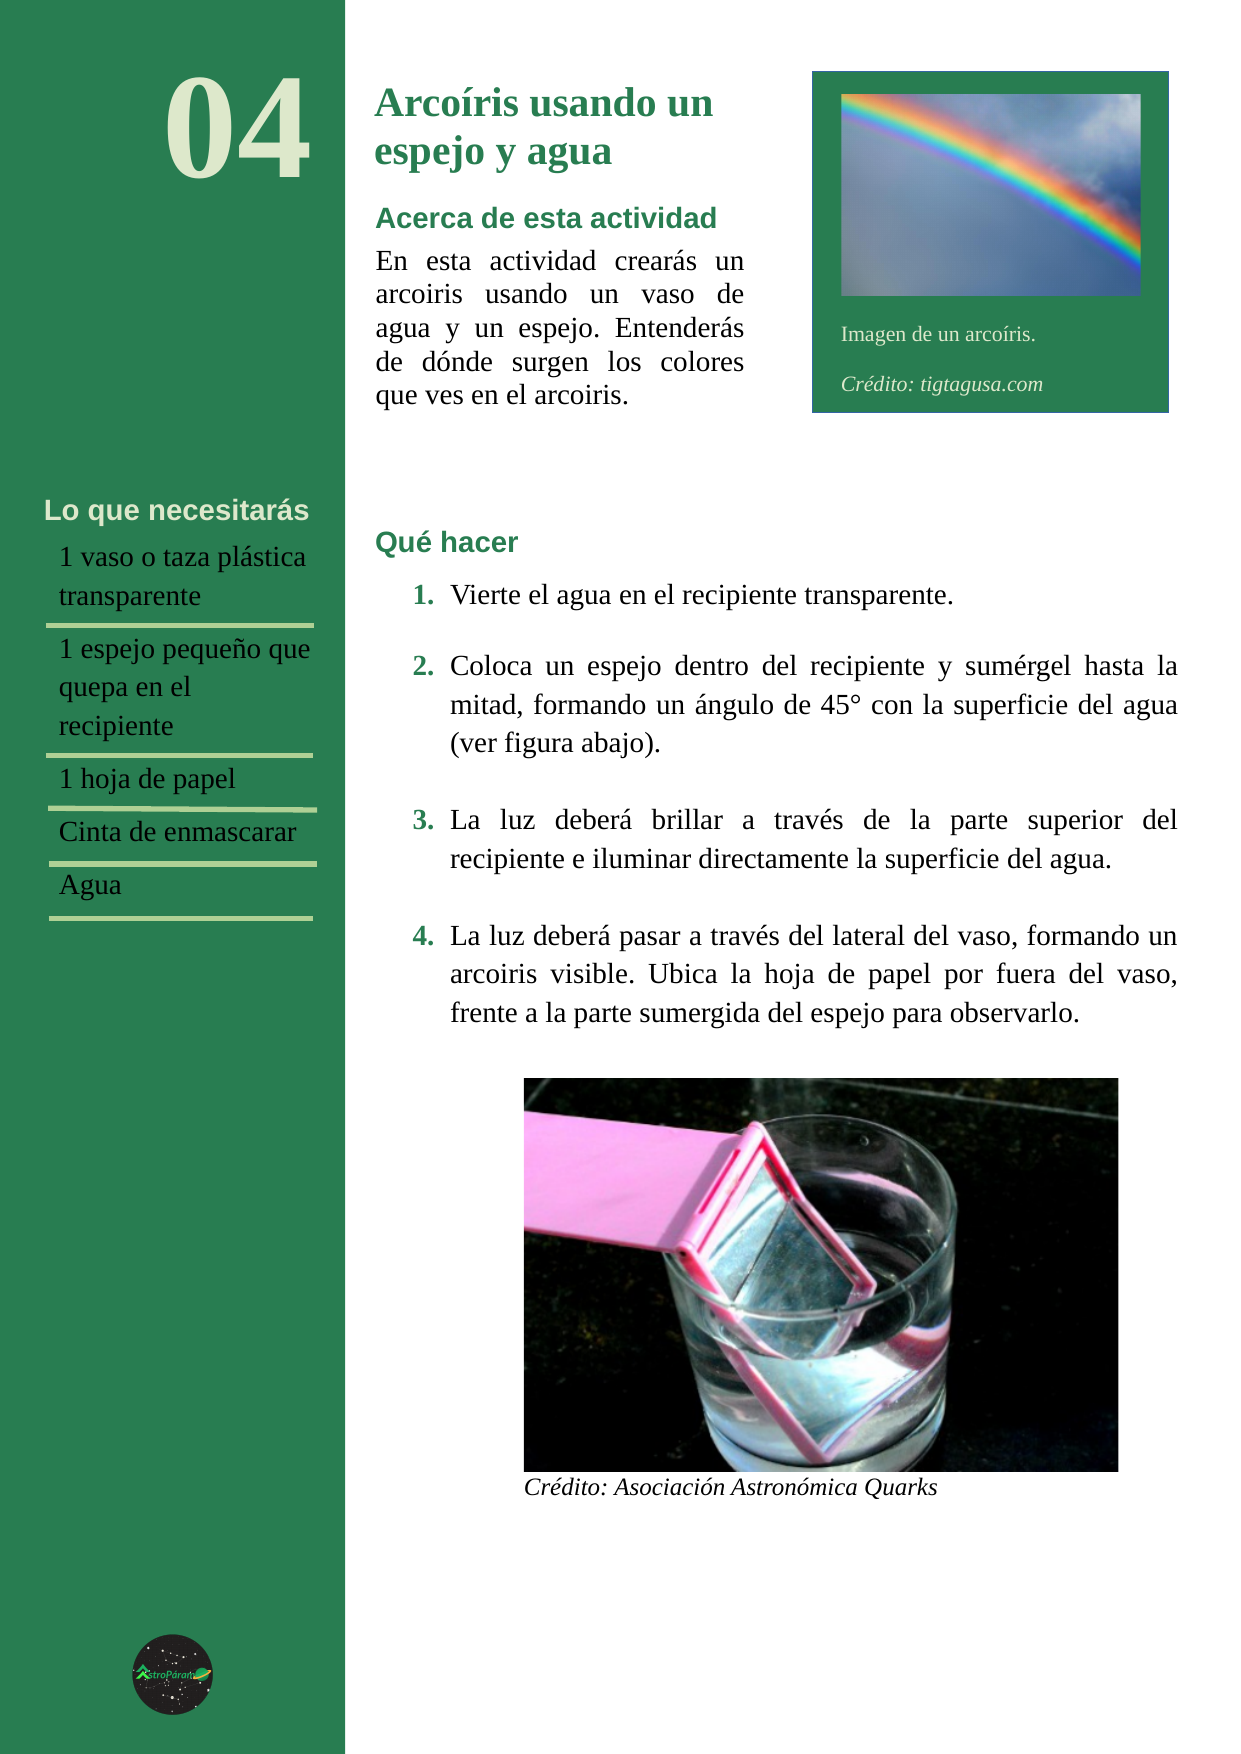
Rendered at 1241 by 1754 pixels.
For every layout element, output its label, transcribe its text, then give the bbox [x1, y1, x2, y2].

list La luz deberá pasar a través del lateral del vaso, formando un arcoiris visible. Ubica la hoja de papel por fuera del vaso, frente a la parte sumergida del espejo para observarlo. [412, 918, 1179, 1028]
subtitle Acerca de esta actividad [375, 201, 812, 234]
list Vierte el agua en el recipiente transparente. [412, 577, 1179, 611]
list La luz deberá brillar a través de la parte superior del recipiente e iluminar directamente la superficie del agua. [412, 802, 1179, 874]
text Crédito: Asociación Astronómica Quarks [524, 1472, 1118, 1500]
picture [131, 1633, 214, 1716]
list Coloca un espejo dentro del recipiente y sumérgel hasta la mitad, formando un ángulo de 45° con la superficie del agua (ver figura abajo). [412, 648, 1179, 759]
picture [523, 1078, 1119, 1472]
subtitle Qué hacer [375, 491, 1179, 559]
picture [841, 94, 1141, 296]
